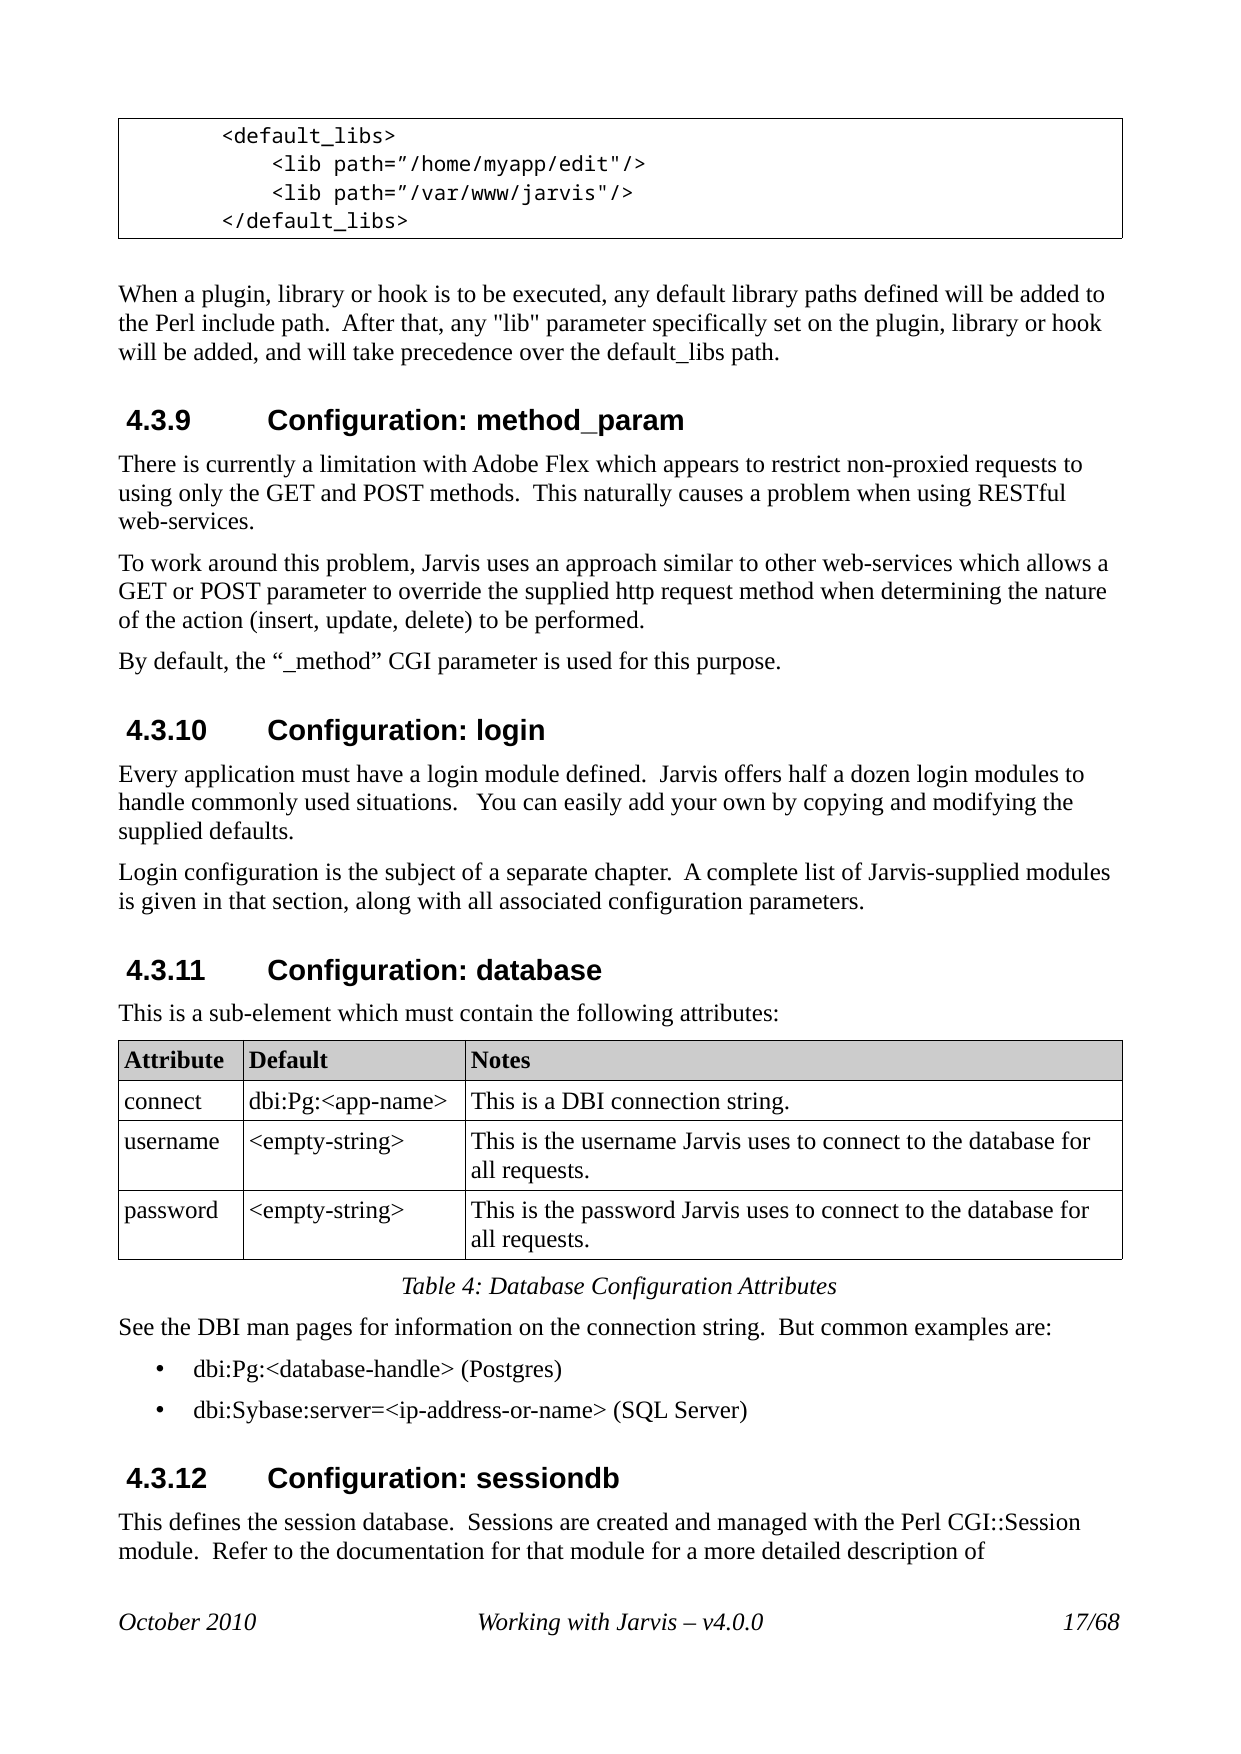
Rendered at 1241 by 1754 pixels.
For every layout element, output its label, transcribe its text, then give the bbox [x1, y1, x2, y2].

table_cell This is the password Jarvis uses to connect to the database for all requests. [466, 1191, 1122, 1258]
table_cell This is the username Jarvis uses to connect to the database for all requests. [466, 1121, 1122, 1189]
list dbi:Pg:<database-handle> (Postgres) [156, 1354, 1122, 1382]
table_header Attribute [119, 1041, 243, 1080]
table_cell dbi:Pg:<app-name> [244, 1081, 465, 1120]
table_header Notes [466, 1041, 1122, 1080]
text <lib path=”/var/www/jarvis"/> [119, 175, 1122, 203]
subtitle Configuration: login [118, 713, 1122, 746]
text Every application must have a login module defined. Jarvis offers half a dozen login modules to handle commonly used situations. You can easily add your own by copying and modifying the supplied defaults. [118, 759, 1122, 845]
subtitle Configuration: method_param [118, 403, 1122, 436]
table_cell <empty-string> [244, 1191, 465, 1258]
table_header Default [244, 1041, 465, 1080]
text This defines the session database. Sessions are created and managed with the Perl CGI::Session module. Refer to the documentation for that module for a more detailed description of [118, 1507, 1122, 1565]
text <default_libs> [119, 119, 1122, 147]
text </default_libs> [119, 203, 1122, 238]
text By default, the “_method” CGI parameter is used for this purpose. [118, 646, 1122, 675]
text Table 4: Database Configuration Attributes [118, 1271, 1122, 1300]
table_cell <empty-string> [244, 1121, 465, 1189]
subtitle Configuration: sessiondb [118, 1461, 1122, 1495]
table_cell password [119, 1191, 243, 1258]
table_cell username [119, 1121, 243, 1189]
subtitle Configuration: database [118, 952, 1122, 986]
list dbi:Sybase:server=<ip-address-or-name> (SQL Server) [156, 1395, 1122, 1424]
text <lib path=”/home/myapp/edit"/> [119, 147, 1122, 175]
text When a plugin, library or hook is to be executed, any default library paths defined will be added to the Perl include path. After that, any "lib" parameter specifically set on the plugin, library or hook will be added, and will take precedence over the default_libs path. [118, 279, 1122, 365]
text Login configuration is the subject of a separate chapter. A complete list of Jarvis-supplied modules is given in that section, along with all associated configuration parameters. [118, 857, 1122, 915]
text There is currently a limitation with Adobe Flex which appears to restrict non-proxied requests to using only the GET and POST methods. This naturally causes a problem when using RESTful web-services. [118, 449, 1122, 535]
table_cell connect [119, 1081, 243, 1120]
text See the DBI man pages for information on the connection string. But common examples are: [118, 1312, 1122, 1341]
text To work around this problem, Jarvis uses an approach similar to other web-services which allows a GET or POST parameter to override the supplied http request method when determining the nature of the action (insert, update, delete) to be performed. [118, 548, 1122, 634]
text This is a sub-element which must contain the following attributes: [118, 998, 1122, 1027]
table_cell This is a DBI connection string. [466, 1081, 1122, 1120]
